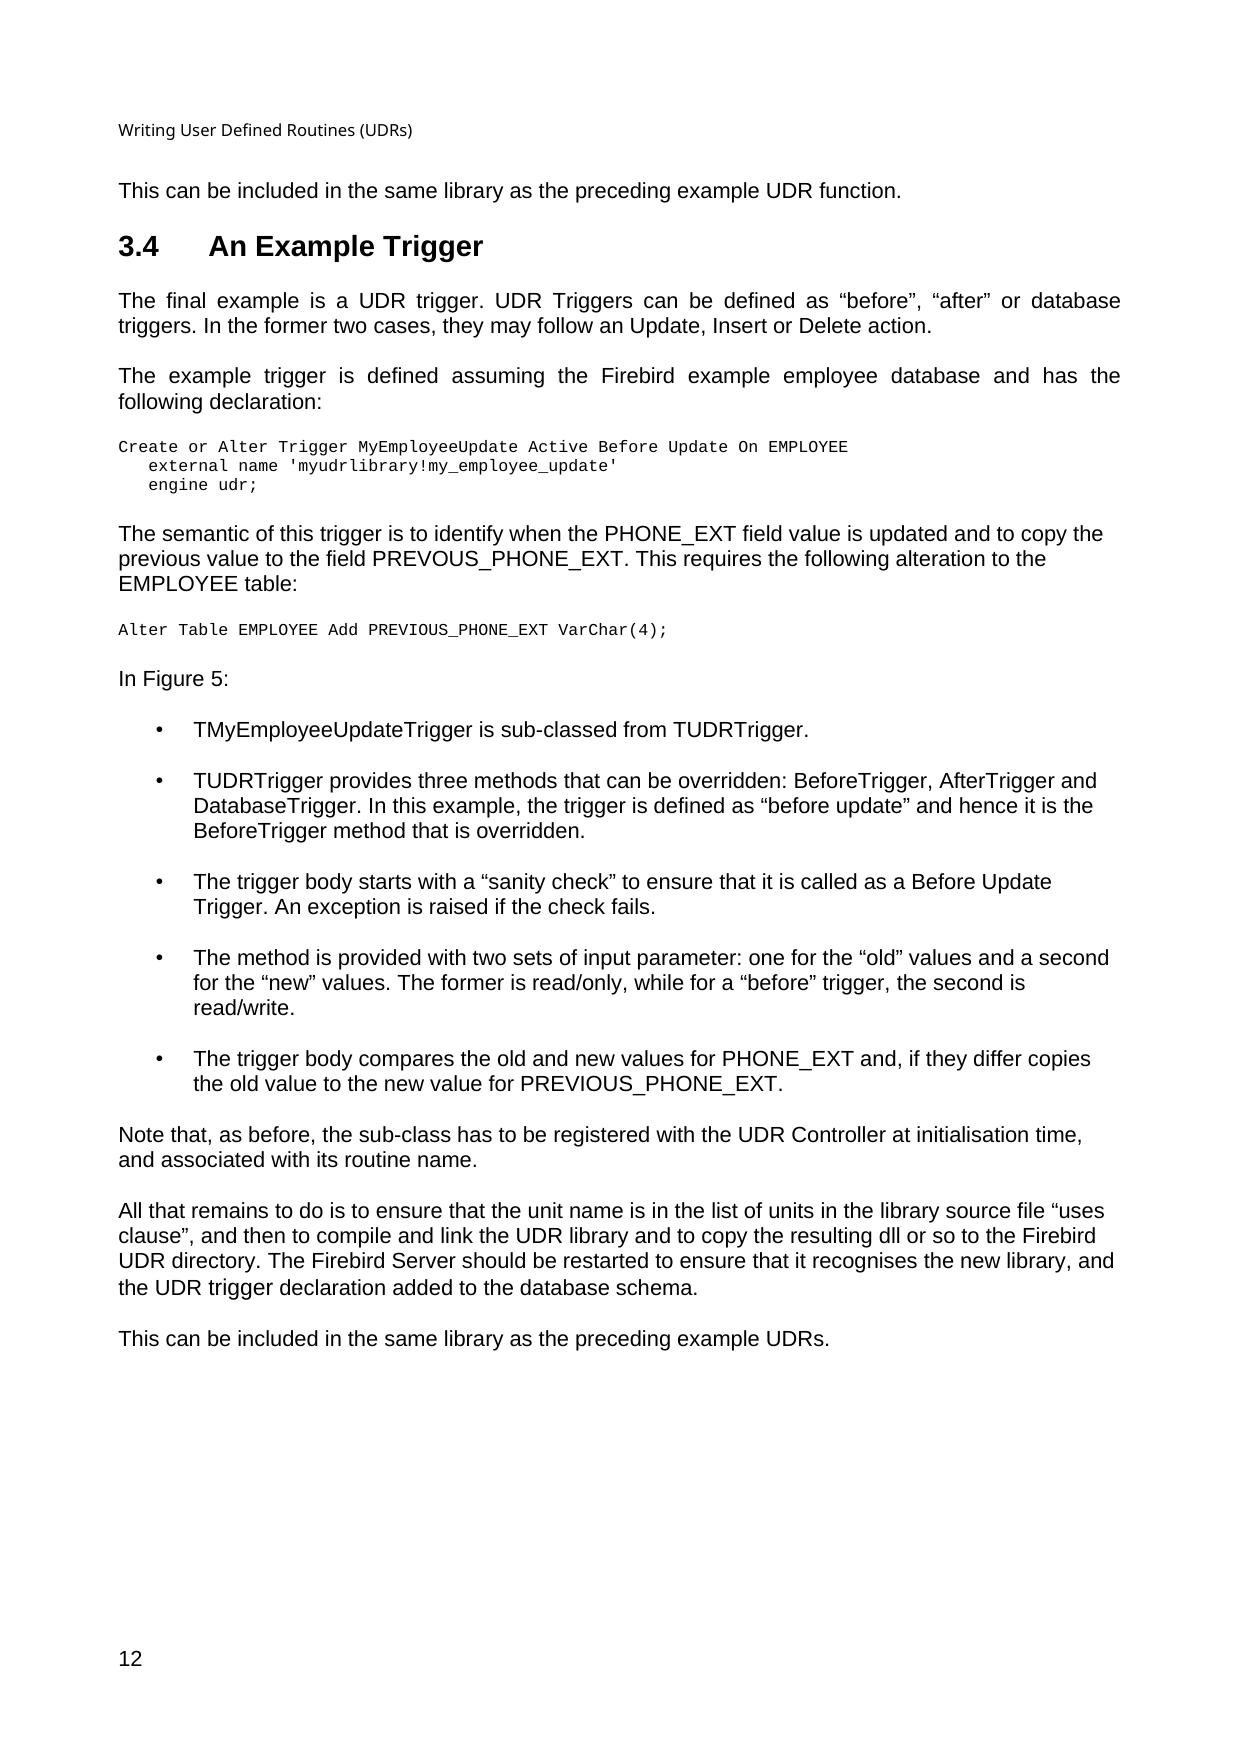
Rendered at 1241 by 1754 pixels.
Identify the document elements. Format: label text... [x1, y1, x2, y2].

text Create or Alter Trigger MyEmployeeUpdate Active Before Update On EMPLOYEE [118, 439, 1122, 458]
list The method is provided with two sets of input parameter: one for the “old” values and a second for the “new” values. The former is read/only, while for a “before” trigger, the second is read/write. [156, 945, 1122, 1021]
list TMyEmployeeUpdateTrigger is sub-classed from TUDRTrigger. [156, 717, 1122, 742]
text All that remains to do is to ensure that the unit name is in the list of units in the library source file “uses clause”, and then to compile and link the UDR library and to copy the resulting dll or so to the Firebird UDR directory. The Firebird Server should be restarted to ensure that it recognises the new library, and the UDR trigger declaration added to the database schema. [118, 1198, 1122, 1300]
list The trigger body compares the old and new values for PHONE_EXT and, if they differ copies the old value to the new value for PREVIOUS_PHONE_EXT. [156, 1046, 1122, 1096]
list The trigger body starts with a “sanity check” to ensure that it is called as a Before Update Trigger. An exception is raised if the check fails. [156, 869, 1122, 919]
text engine udr; [118, 476, 1122, 495]
text This can be included in the same library as the preceding example UDR function. [118, 178, 1122, 203]
text Note that, as before, the sub-class has to be registered with the UDR Controller at initialisation time, and associated with its routine name. [118, 1122, 1122, 1172]
text The semantic of this trigger is to identify when the PHONE_EXT field value is updated and to copy the previous value to the field PREVOUS_PHONE_EXT. This requires the following alteration to the EMPLOYEE table: [118, 521, 1122, 596]
text Alter Table EMPLOYEE Add PREVIOUS_PHONE_EXT VarChar(4); [118, 622, 1122, 641]
text The final example is a UDR trigger. UDR Triggers can be defined as “before”, “after” or database triggers. In the former two cases, they may follow an Update, Insert or Delete action. [118, 288, 1122, 338]
text This can be included in the same library as the preceding example UDRs. [118, 1325, 1122, 1351]
text The example trigger is defined assuming the Firebird example employee database and has the following declaration: [118, 363, 1122, 414]
text external name 'myudrlibrary!my_employee_update' [118, 458, 1122, 476]
text In Figure 5: [118, 666, 1122, 692]
list TUDRTrigger provides three methods that can be overridden: BeforeTrigger, AfterTrigger and DatabaseTrigger. In this example, the trigger is defined as “before update” and hence it is the BeforeTrigger method that is overridden. [156, 768, 1122, 843]
subtitle An Example Trigger [118, 229, 1122, 262]
